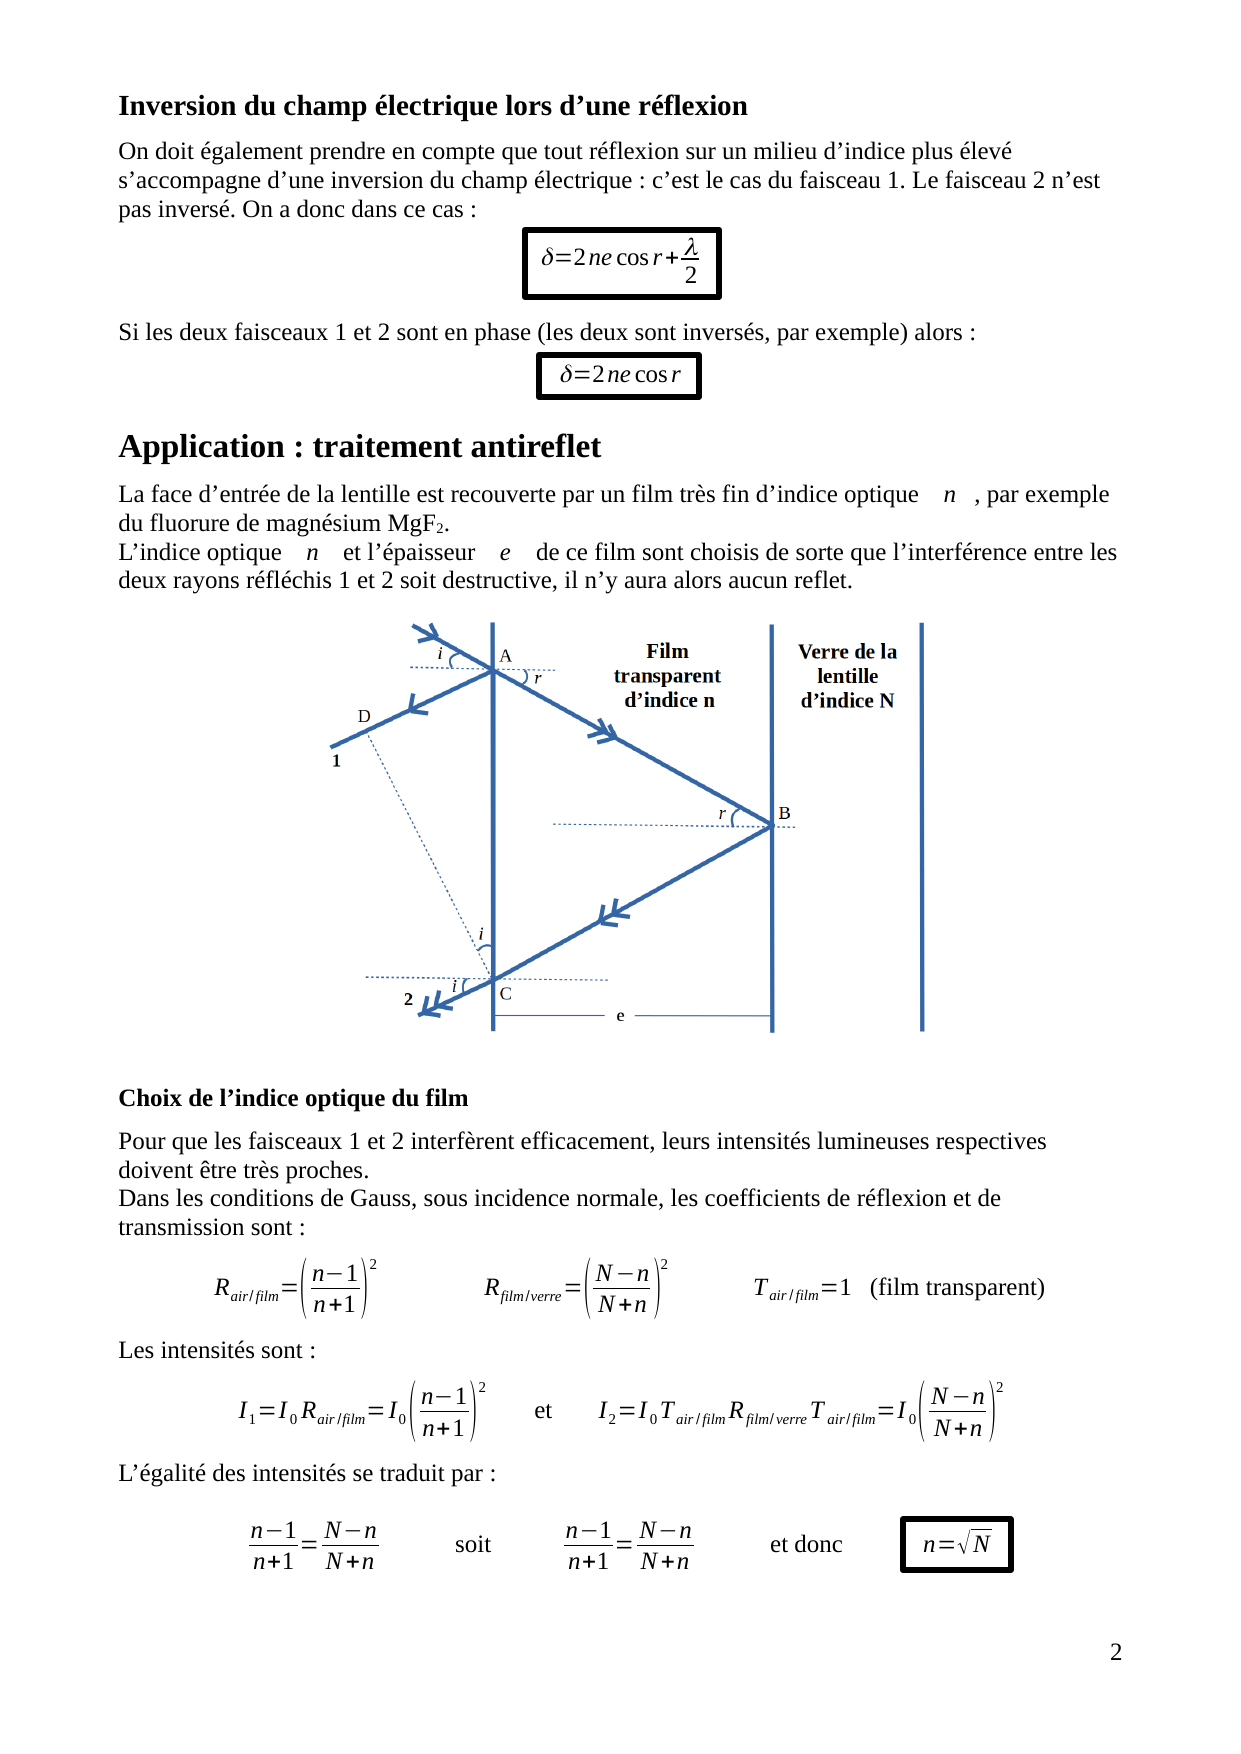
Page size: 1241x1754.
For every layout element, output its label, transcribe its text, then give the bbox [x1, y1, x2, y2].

text Si les deux faisceaux 1 et 2 sont en phase (les deux sont inversés, par exemple) alors : [118, 317, 1122, 346]
text La face d’entrée de la lentille est recouverte par un film très fin d’indice optique , par exemple du fluorure de magnésium MgF2. [118, 479, 1122, 537]
text Inversion du champ électrique lors d’une réflexion [118, 88, 1122, 122]
text L’indice optique et l’épaisseur de ce film sont choisis de sorte que l’interférence entre les deux rayons réfléchis 1 et 2 soit destructive, il n’y aura alors aucun reflet. [118, 537, 1122, 594]
text Les intensités sont : [118, 1335, 1122, 1364]
text soit et donc [118, 1516, 1122, 1575]
text On doit également prendre en compte que tout réflexion sur un milieu d’indice plus élevé s’accompagne d’une inversion du champ électrique : c’est le cas du faisceau 1. Le faisceau 2 n’est pas inversé. On a donc dans ce cas : [118, 136, 1122, 223]
picture [326, 619, 927, 1034]
text Dans les conditions de Gauss, sous incidence normale, les coefficients de réflexion et de transmission sont : [118, 1183, 1122, 1241]
text Choix de l’indice optique du film [118, 1083, 1122, 1112]
text Pour que les faisceaux 1 et 2 interfèrent efficacement, leurs intensités lumineuses respectives doivent être très proches. [118, 1126, 1122, 1183]
text et [118, 1378, 1122, 1444]
text (film transparent) [118, 1255, 1122, 1321]
text L’égalité des intensités se traduit par : [118, 1458, 1122, 1487]
text Application : traitement antireflet [118, 426, 1122, 465]
